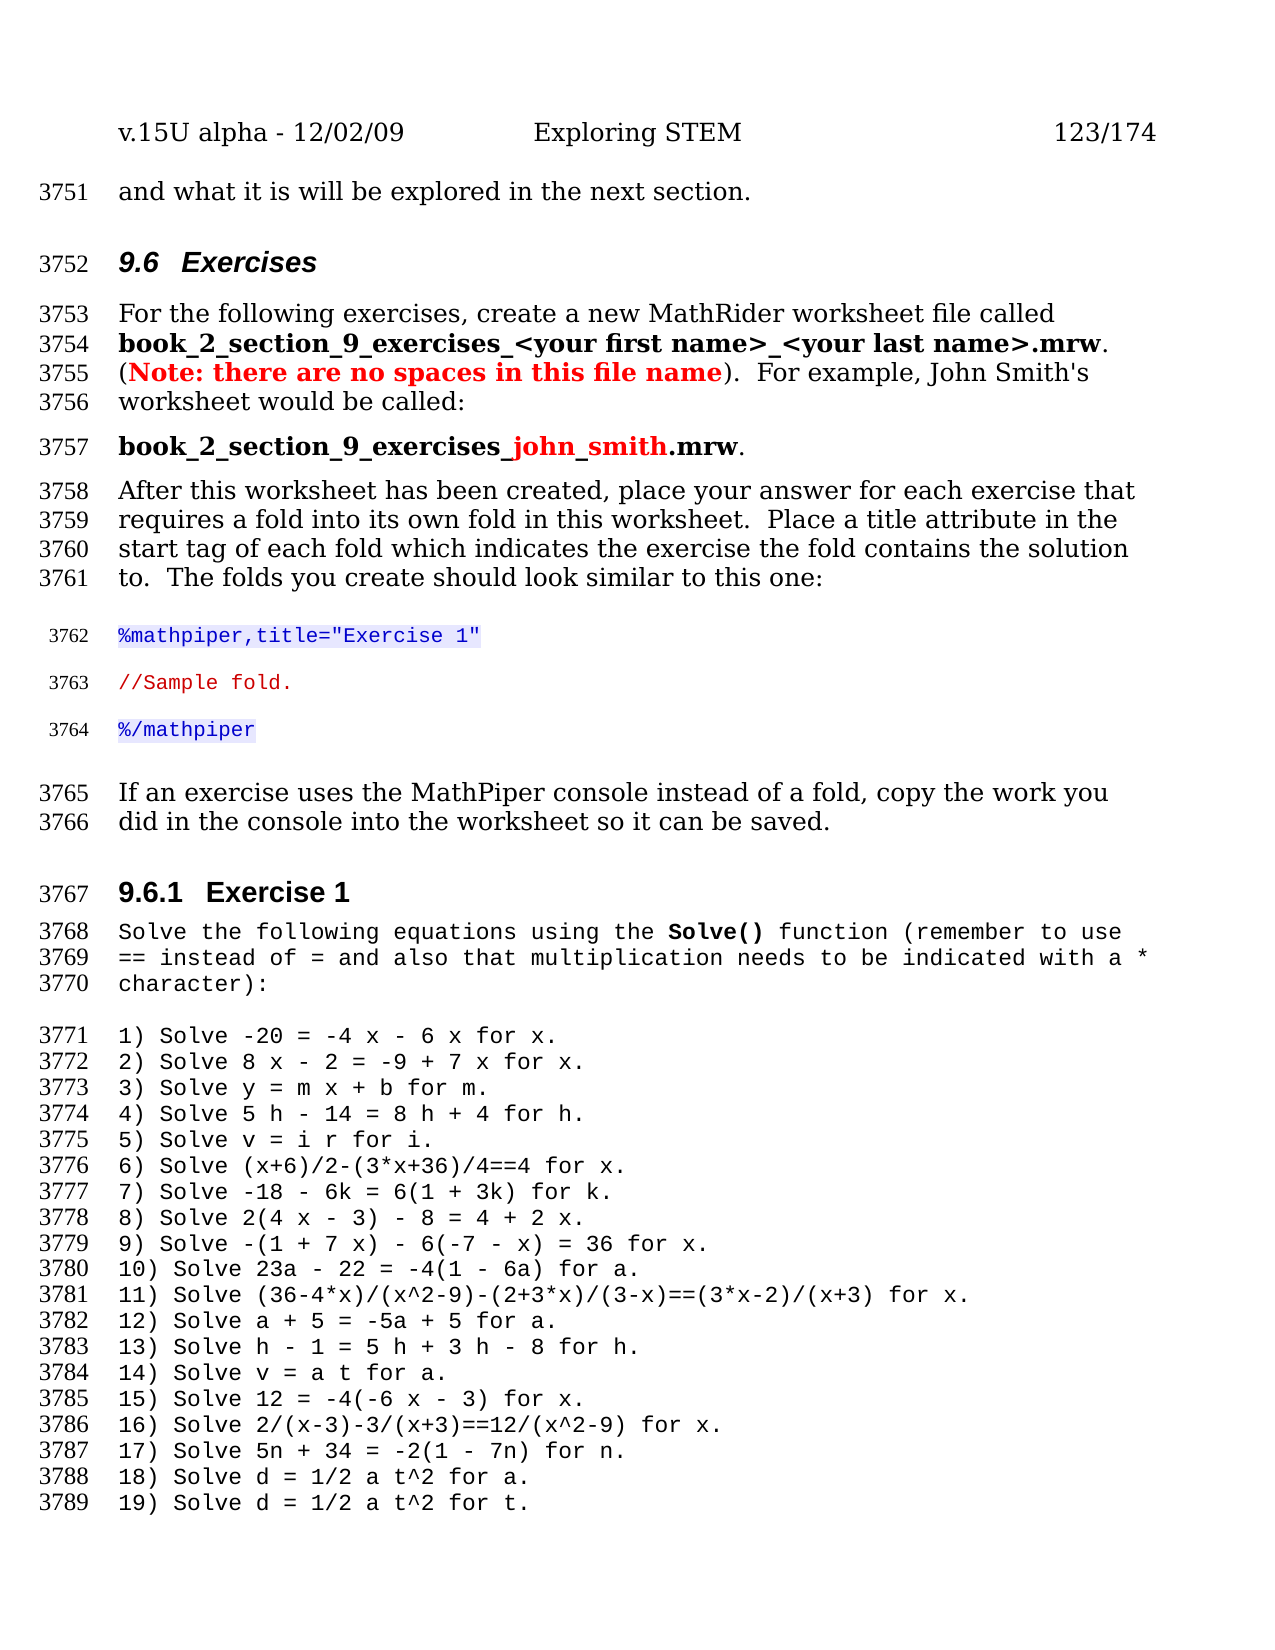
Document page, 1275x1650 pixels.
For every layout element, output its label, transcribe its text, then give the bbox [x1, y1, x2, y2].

text 17) Solve 5n + 34 = -2(1 - 7n) for n. [118, 1439, 1157, 1465]
text 19) Solve d = 1/2 a t^2 for t. [118, 1491, 1157, 1517]
subtitle Exercise 1 [118, 875, 1157, 909]
text 2) Solve 8 x - 2 = -9 + 7 x for x. [118, 1050, 1157, 1076]
text %mathpiper,title="Exercise 1" [118, 624, 1157, 648]
text If an exercise uses the MathPiper console instead of a fold, copy the work you did in the console into the worksheet so it can be saved. [118, 778, 1157, 836]
text 3) Solve y = m x + b for m. [118, 1076, 1157, 1102]
text 1) Solve -20 = -4 x - 6 x for x. [118, 1024, 1157, 1050]
text 16) Solve 2/(x-3)-3/(x+3)==12/(x^2-9) for x. [118, 1413, 1157, 1439]
text 10) Solve 23a - 22 = -4(1 - 6a) for a. [118, 1258, 1157, 1284]
text 14) Solve v = a t for a. [118, 1362, 1157, 1387]
text 6) Solve (x+6)/2-(3*x+36)/4==4 for x. [118, 1154, 1157, 1180]
text 4) Solve 5 h - 14 = 8 h + 4 for h. [118, 1102, 1157, 1128]
text 7) Solve -18 - 6k = 6(1 + 3k) for k. [118, 1180, 1157, 1206]
text After this worksheet has been created, place your answer for each exercise that requires a fold into its own fold in this worksheet. Place a title attribute in the start tag of each fold which indicates the exercise the fold contains the solution to. The folds you create should look similar to this one: [118, 476, 1157, 593]
text 5) Solve v = i r for i. [118, 1128, 1157, 1154]
text 15) Solve 12 = -4(-6 x - 3) for x. [118, 1387, 1157, 1413]
text 11) Solve (36-4*x)/(x^2-9)-(2+3*x)/(3-x)==(3*x-2)/(x+3) for x. [118, 1284, 1157, 1310]
text book_2_section_9_exercises_john_smith.mrw. [118, 432, 1157, 461]
text 9) Solve -(1 + 7 x) - 6(-7 - x) = 36 for x. [118, 1232, 1157, 1258]
text For the following exercises, create a new MathRider worksheet file called book_2_section_9_exercises_<your first name>_<your last name>.mrw. (Note: there are no spaces in this file name). For example, John Smith's worksheet would be called: [118, 299, 1157, 417]
subtitle Exercises [118, 245, 1157, 278]
text Solve the following equations using the Solve() function (remember to use == instead of = and also that multiplication needs to be indicated with a * character): [118, 921, 1157, 998]
text 13) Solve h - 1 = 5 h + 3 h - 8 for h. [118, 1336, 1157, 1362]
text //Sample fold. [118, 672, 1157, 696]
text 12) Solve a + 5 = -5a + 5 for a. [118, 1310, 1157, 1336]
text 8) Solve 2(4 x - 3) - 8 = 4 + 2 x. [118, 1206, 1157, 1232]
text and what it is will be explored in the next section. [118, 177, 1157, 206]
text %/mathpiper [118, 719, 1157, 743]
text 18) Solve d = 1/2 a t^2 for a. [118, 1465, 1157, 1491]
